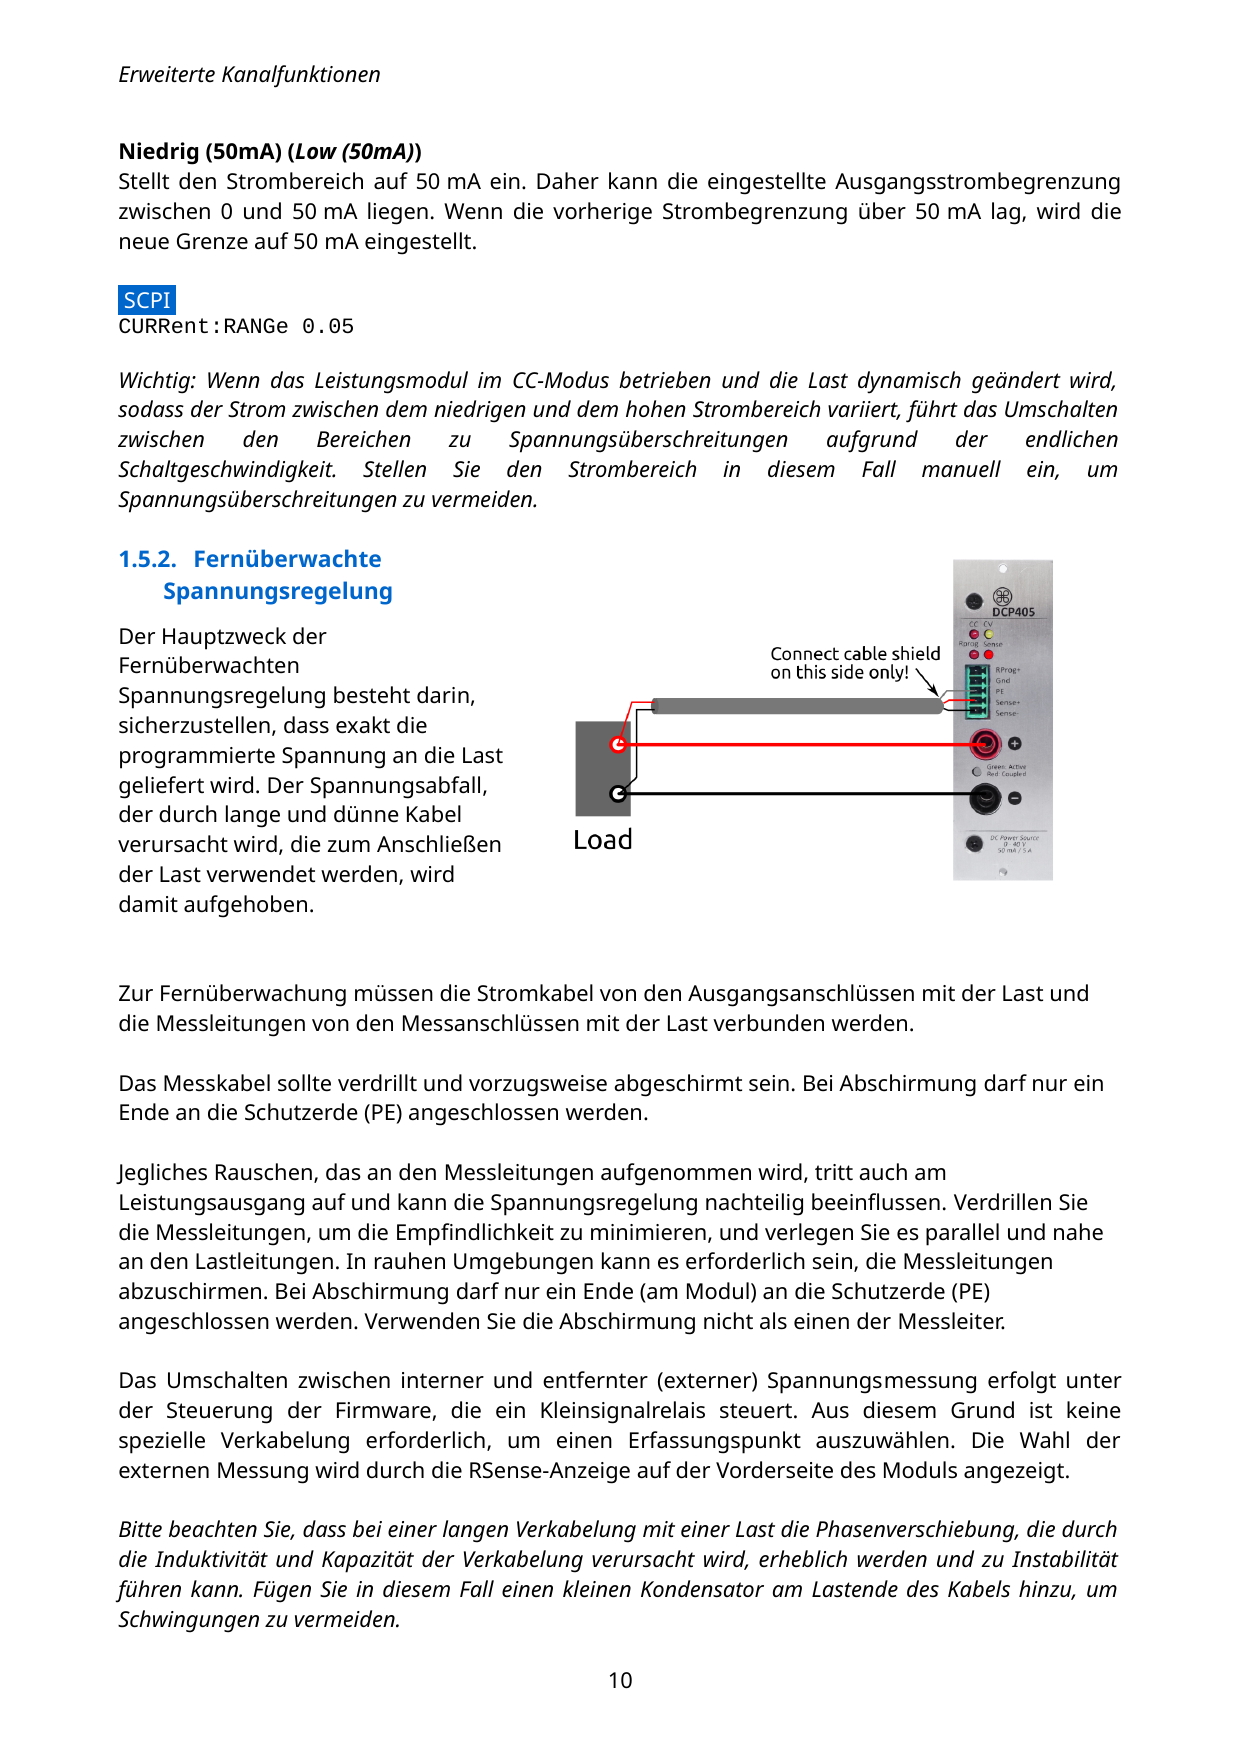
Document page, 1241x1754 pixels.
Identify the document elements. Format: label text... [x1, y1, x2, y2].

text Stellt den Strombereich auf 50 mA ein. Daher kann die eingestellte Ausgangsstrombegrenzung zwischen 0 und 50 mA liegen. Wenn die vorherige Strombegrenzung über 50 mA lag, wird die neue Grenze auf 50 mA eingestellt. [118, 166, 1122, 256]
text Zur Fernüberwachung müssen die Stromkabel von den Ausgangsanschlüssen mit der Last und die Messleitungen von den Messanschlüssen mit der Last verbunden werden. [118, 978, 1122, 1038]
picture [509, 543, 1119, 896]
text CURRent:RANGe 0.05 [118, 315, 1122, 340]
text Das Messkabel sollte verdrillt und vorzugsweise abgeschirmt sein. Bei Abschirmung darf nur ein Ende an die Schutzerde (PE) angeschlossen werden. [118, 1068, 1122, 1127]
text Niedrig (50mA) (Low (50mA)) [118, 136, 1122, 166]
text Jegliches Rauschen, das an den Messleitungen aufgenommen wird, tritt auch am Leistungsausgang auf und kann die Spannungsregelung nachteilig beeinflussen. Verdrillen Sie die Messleitungen, um die Empfindlichkeit zu minimieren, und verlegen Sie es parallel und nahe an den Lastleitungen. In rauhen Umgebungen kann es erforderlich sein, die Messleitungen abzuschirmen. Bei Abschirmung darf nur ein Ende (am Modul) an die Schutzerde (PE) angeschlossen werden. Verwenden Sie die Abschirmung nicht als einen der Messleiter. [118, 1157, 1122, 1336]
table_header Fernüberwachte Spannungsregelung Der Hauptzweck der Fernüberwachten Spannungsregelung besteht darin, sicherzustellen, dass exakt die programmierte Spannung an die Last geliefert wird. Der Spannungsabfall, der durch lange und dünne Kabel verursacht wird, die zum Anschließen der Last verwendet werden, wird damit aufgehoben. [118, 544, 505, 978]
text Wichtig: Wenn das Leistungsmodul im CC-Modus betrieben und die Last dynamisch geändert wird, sodass der Strom zwischen dem niedrigen und dem hohen Strombereich variiert, führt das Umschalten zwischen den Bereichen zu Spannungsüberschreitungen aufgrund der endlichen Schaltgeschwindigkeit. Stellen Sie den Strombereich in diesem Fall manuell ein, um Spannungsüberschreitungen zu vermeiden. [118, 365, 1122, 514]
text SCPI [118, 285, 1122, 315]
text Bitte beachten Sie, dass bei einer langen Verkabelung mit einer Last die Phasenverschiebung, die durch die Induktivität und Kapazität der Verkabelung verursacht wird, erheblich werden und zu Instabilität führen kann. Fügen Sie in diesem Fall einen kleinen Kondensator am Lastende des Kabels hinzu, um Schwingungen zu vermeiden. [118, 1514, 1122, 1634]
text Das Umschalten zwischen interner und entfernter (externer) Spannungsmessung erfolgt unter der Steuerung der Firmware, die ein Kleinsignalrelais steuert. Aus diesem Grund ist keine spezielle Verkabelung erforderlich, um einen Erfassungspunkt auszuwählen. Die Wahl der externen Messung wird durch die RSense-Anzeige auf der Vorderseite des Moduls angezeigt. [118, 1366, 1122, 1485]
table_header [505, 544, 1122, 978]
